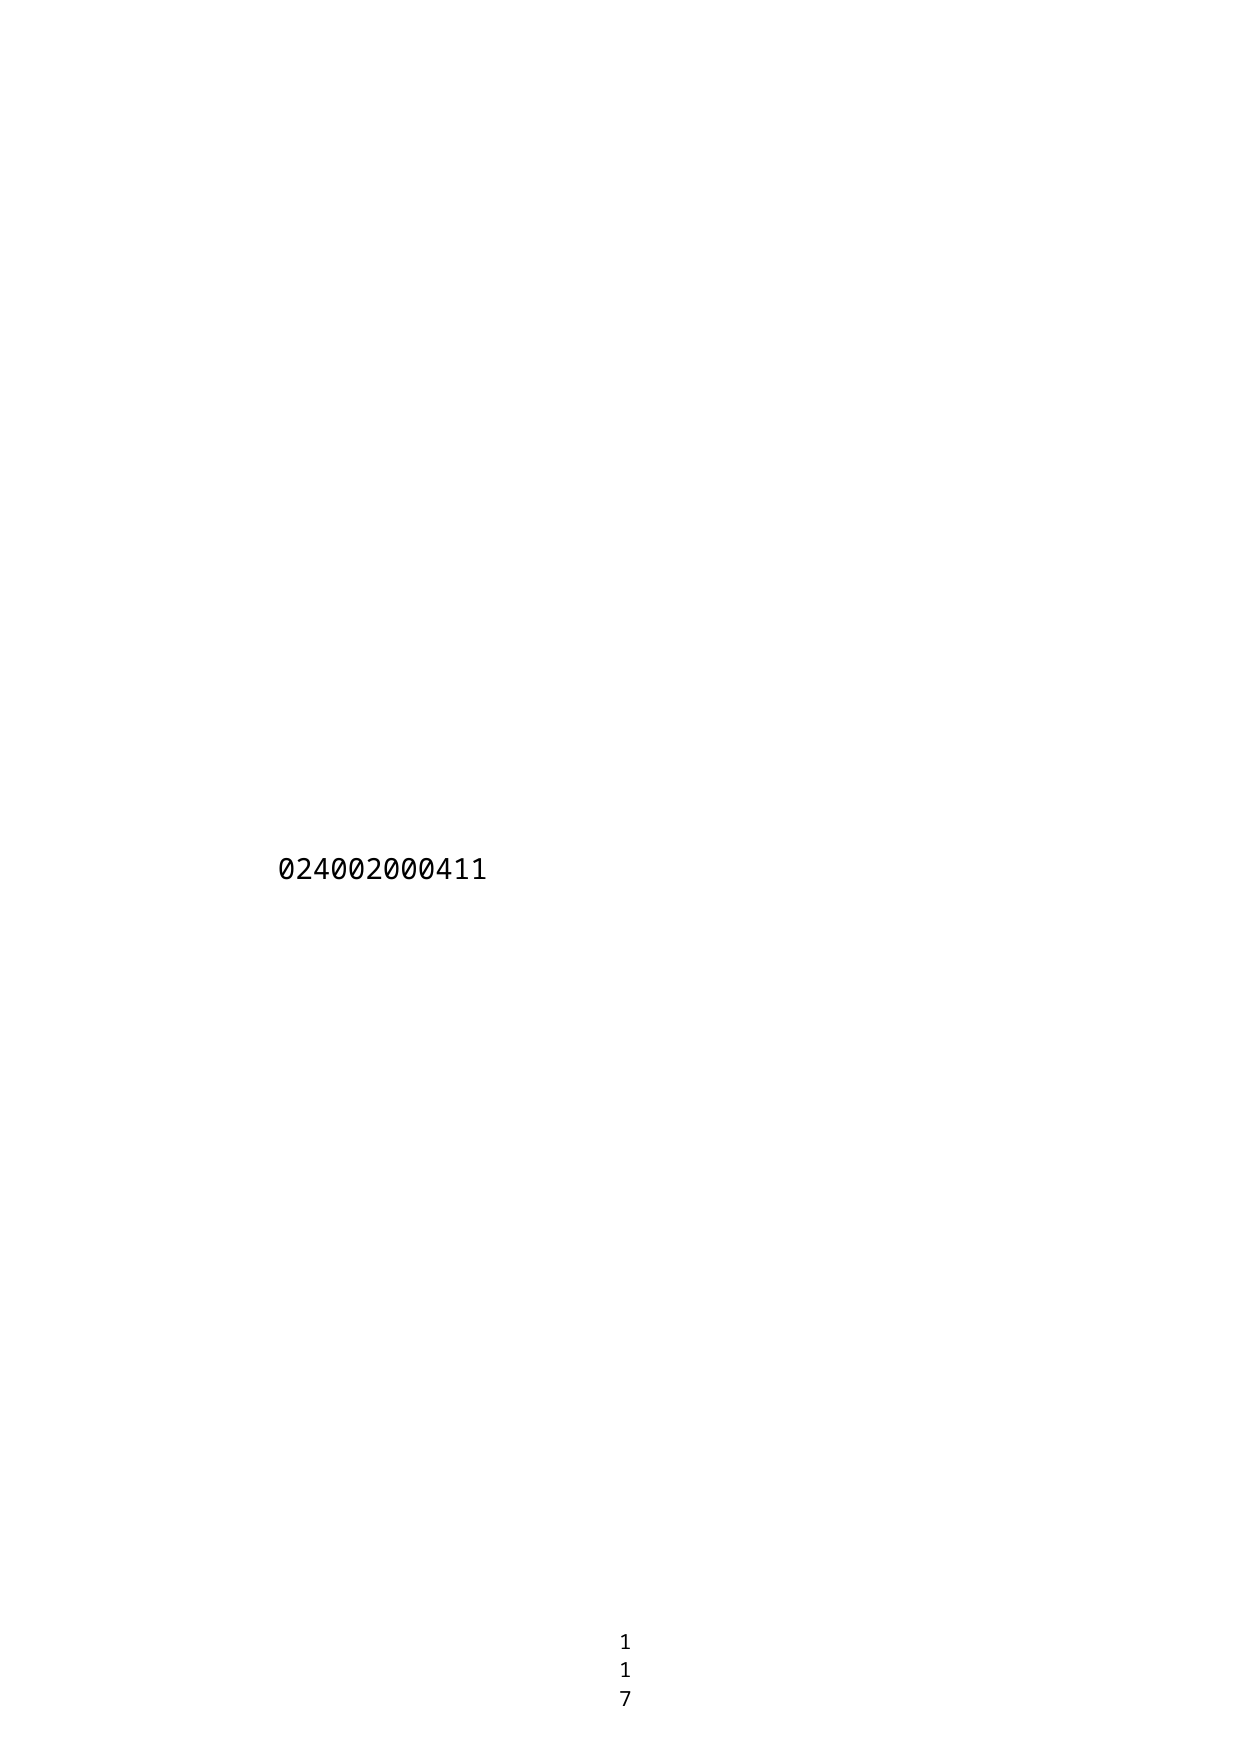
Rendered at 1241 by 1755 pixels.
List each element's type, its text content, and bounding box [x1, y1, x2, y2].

text 024002000411 [278, 826, 1110, 889]
